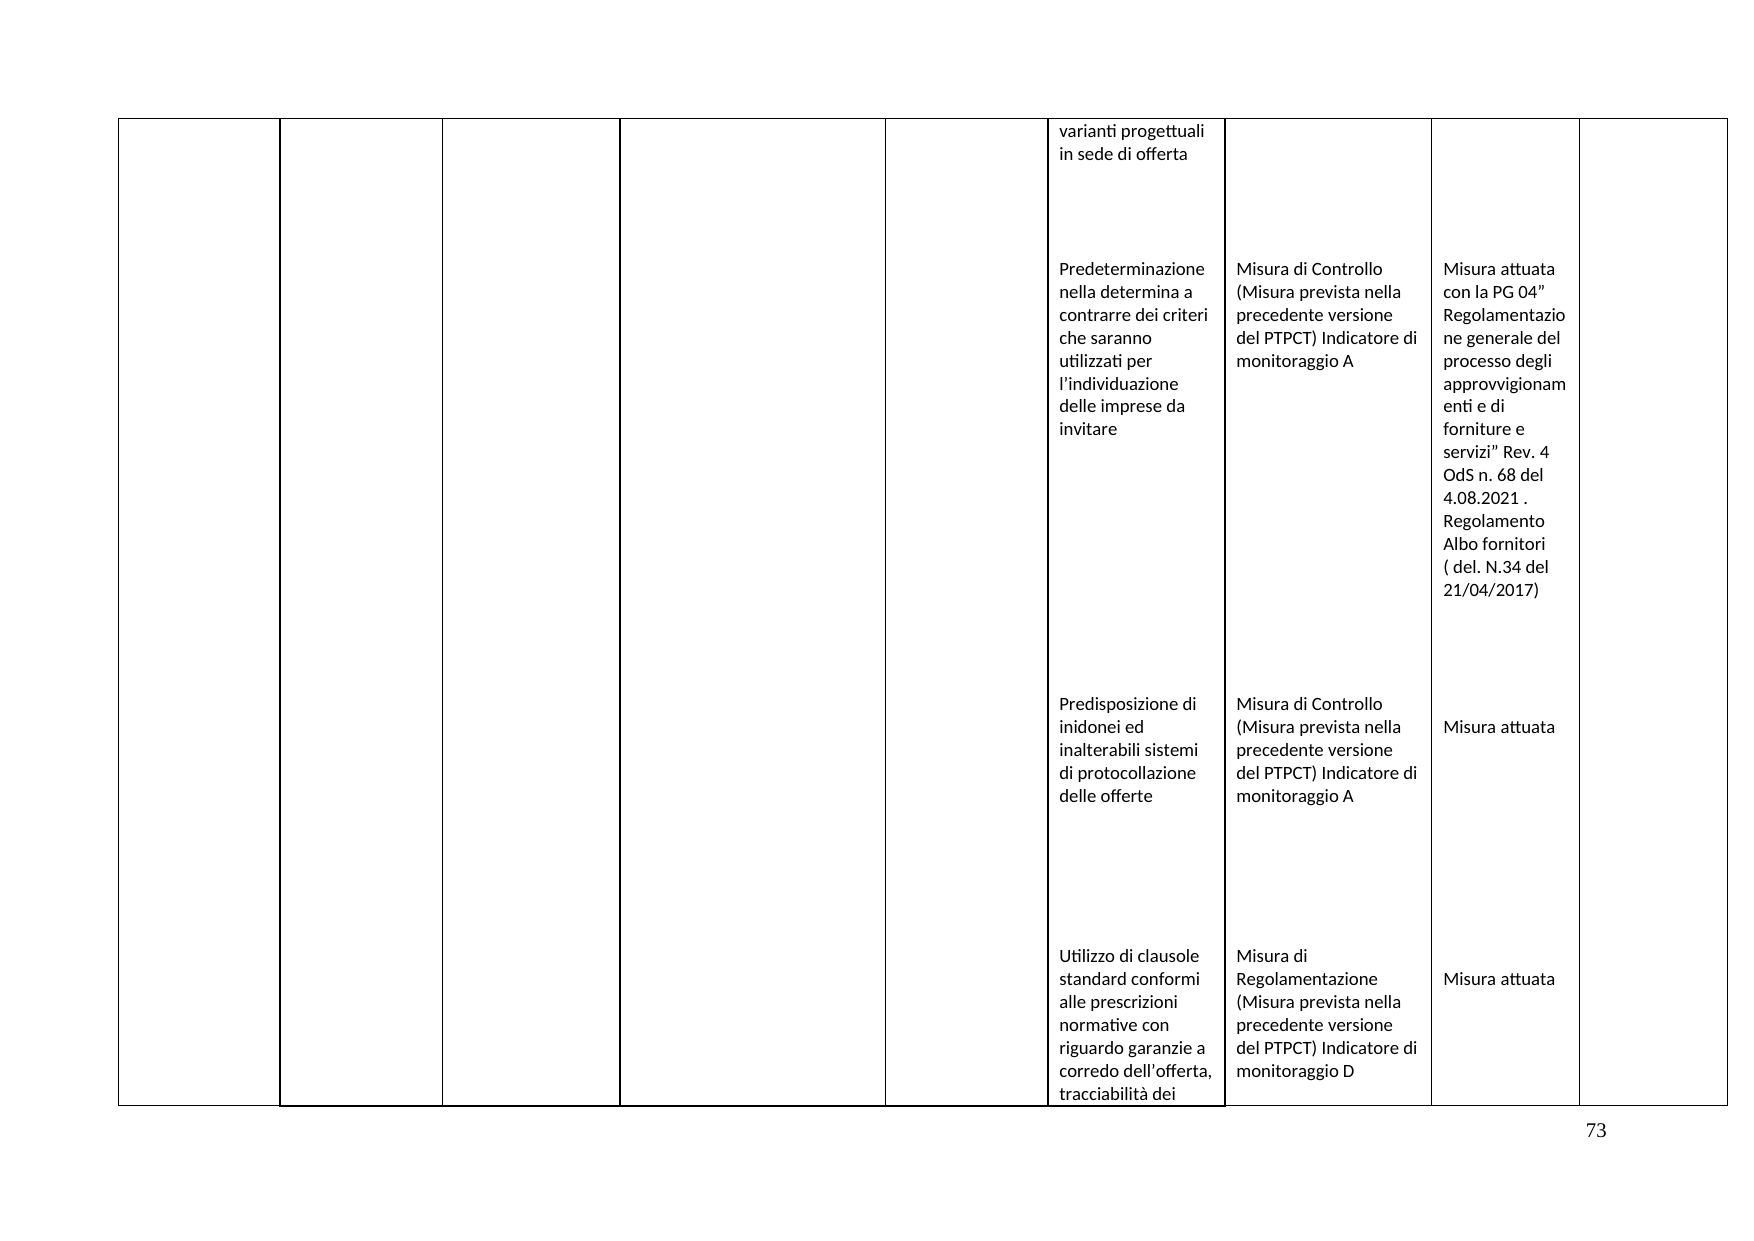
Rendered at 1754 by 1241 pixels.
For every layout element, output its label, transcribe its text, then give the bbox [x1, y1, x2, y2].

table_cell [1580, 119, 1727, 1105]
table_cell varianti progettuali in sede di offerta Predeterminazione nella determina a contrarre dei criteri che saranno utilizzati per l’individuazione delle imprese da invitare Predisposizione di inidonei ed inalterabili sistemi di protocollazione delle offerte Utilizzo di clausole standard conformi alle prescrizioni normative con riguardo garanzie a corredo dell’offerta, tracciabilità dei [1049, 119, 1224, 1105]
table_cell [886, 119, 1047, 1105]
table_cell [443, 119, 619, 1105]
table_cell [119, 119, 279, 1105]
table_cell [621, 119, 885, 1105]
table_cell [281, 119, 442, 1105]
table_cell Misura di Controllo (Misura prevista nella precedente versione del PTPCT) Indicatore di monitoraggio A Misura di Controllo (Misura prevista nella precedente versione del PTPCT) Indicatore di monitoraggio A Misura di Regolamentazione (Misura prevista nella precedente versione del PTPCT) Indicatore di monitoraggio D [1226, 119, 1431, 1105]
table_cell Misura attuata con la PG 04” Regolamentazione generale del processo degli approvvigionamenti e di forniture e servizi” Rev. 4 OdS n. 68 del 4.08.2021 . Regolamento Albo fornitori ( del. N.34 del 21/04/2017) Misura attuata Misura attuata [1432, 119, 1579, 1105]
